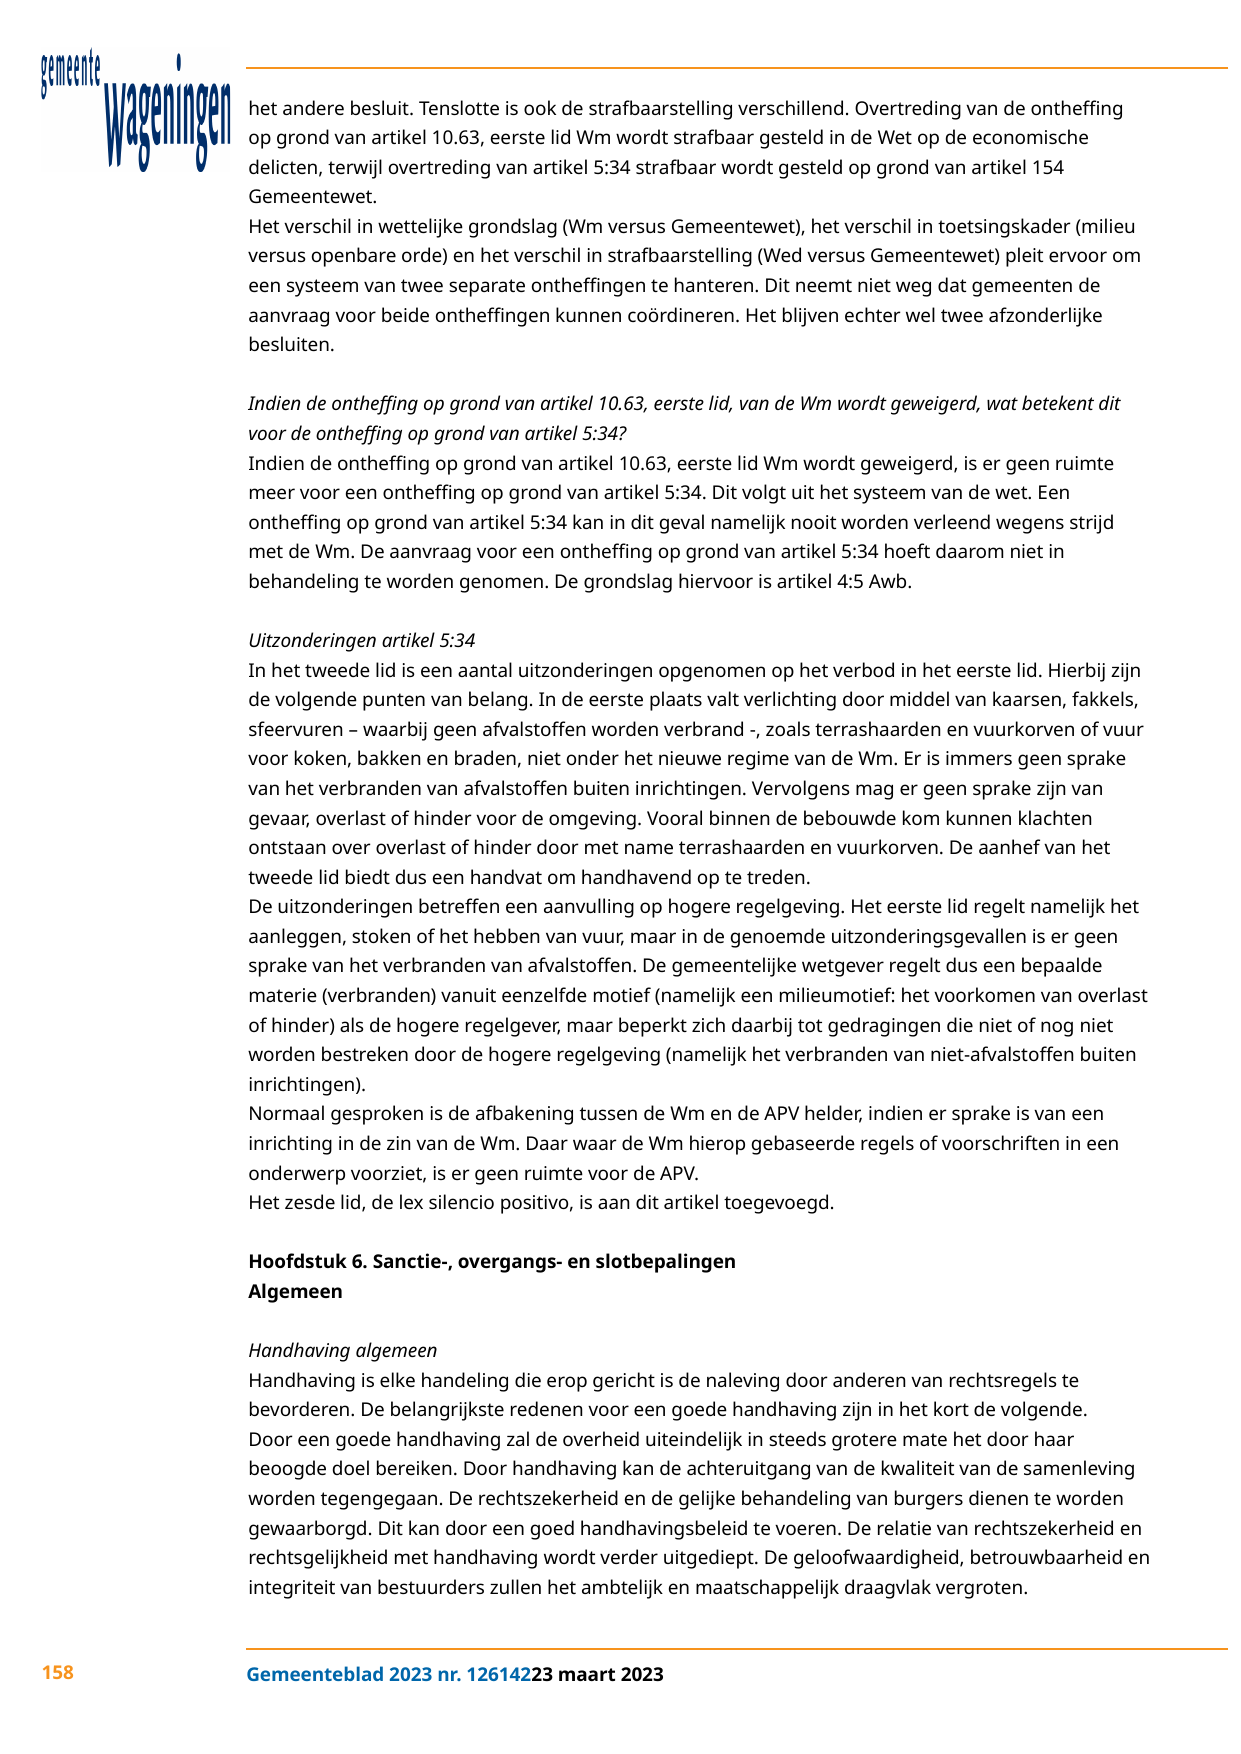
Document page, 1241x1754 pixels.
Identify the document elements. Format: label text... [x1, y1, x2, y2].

text Door een goede handhaving zal de overheid uiteindelijk in steeds grotere mate het door haar beoogde doel bereiken. Door handhaving kan de achteruitgang van de kwaliteit van de samenleving worden tegengegaan. De rechtszekerheid en de gelijke behandeling van burgers dienen te worden gewaarborgd. Dit kan door een goed handhavingsbeleid te voeren. De relatie van rechtszekerheid en rechtsgelijkheid met handhaving wordt verder uitgediept. De geloofwaardigheid, betrouwbaarheid en integriteit van bestuurders zullen het ambtelijk en maatschappelijk draagvlak vergroten. [248, 1426, 1152, 1600]
text Uitzonderingen artikel 5:34 [248, 627, 1152, 653]
text Indien de ontheffing op grond van artikel 10.63, eerste lid, van de Wm wordt geweigerd, wat betekent dit voor de ontheffing op grond van artikel 5:34? [248, 391, 1152, 446]
text Het verschil in wettelijke grondslag (Wm versus Gemeentewet), het verschil in toetsingskader (milieu versus openbare orde) en het verschil in strafbaarstelling (Wed versus Gemeentewet) pleit ervoor om een systeem van twee separate ontheffingen te hanteren. Dit neemt niet weg dat gemeenten de aanvraag voor beide ontheffingen kunnen coördineren. Het blijven echter wel twee afzonderlijke besluiten. [248, 213, 1152, 357]
text In het tweede lid is een aantal uitzonderingen opgenomen op het verbod in het eerste lid. Hierbij zijn de volgende punten van belang. In de eerste plaats valt verlichting door middel van kaarsen, fakkels, sfeervuren – waarbij geen afvalstoffen worden verbrand -, zoals terrashaarden en vuurkorven of vuur voor koken, bakken en braden, niet onder het nieuwe regime van de Wm. Er is immers geen sprake van het verbranden van afvalstoffen buiten inrichtingen. Vervolgens mag er geen sprake zijn van gevaar, overlast of hinder voor de omgeving. Vooral binnen de bebouwde kom kunnen klachten ontstaan over overlast of hinder door met name terrashaarden en vuurkorven. De aanhef van het tweede lid biedt dus een handvat om handhavend op te treden. [248, 657, 1152, 890]
text De uitzonderingen betreffen een aanvulling op hogere regelgeving. Het eerste lid regelt namelijk het aanleggen, stoken of het hebben van vuur, maar in de genoemde uitzonderingsgevallen is er geen sprake van het verbranden van afvalstoffen. De gemeentelijke wetgever regelt dus een bepaalde materie (verbranden) vanuit eenzelfde motief (namelijk een milieumotief: het voorkomen van overlast of hinder) als de hogere regelgever, maar beperkt zich daarbij tot gedragingen die niet of nog niet worden bestreken door de hogere regelgeving (namelijk het verbranden van niet-afvalstoffen buiten inrichtingen). [248, 893, 1152, 1097]
text Hoofdstuk 6. Sanctie-, overgangs- en slotbepalingen [248, 1248, 1152, 1274]
text Algemeen [248, 1278, 1152, 1304]
text het andere besluit. Tenslotte is ook de strafbaarstelling verschillend. Overtreding van de ontheffing op grond van artikel 10.63, eerste lid Wm wordt strafbaar gesteld in de Wet op de economische delicten, terwijl overtreding van artikel 5:34 strafbaar wordt gesteld op grond van artikel 154 Gemeentewet. [248, 95, 1152, 209]
text Normaal gesproken is de afbakening tussen de Wm en de APV helder, indien er sprake is van een inrichting in de zin van de Wm. Daar waar de Wm hierop gebaseerde regels of voorschriften in een onderwerp voorziet, is er geen ruimte voor de APV. [248, 1101, 1152, 1186]
text Handhaving is elke handeling die erop gericht is de naleving door anderen van rechtsregels te bevorderen. De belangrijkste redenen voor een goede handhaving zijn in het kort de volgende. [248, 1367, 1152, 1422]
text Handhaving algemeen [248, 1337, 1152, 1363]
picture [41, 47, 231, 172]
text Indien de ontheffing op grond van artikel 10.63, eerste lid Wm wordt geweigerd, is er geen ruimte meer voor een ontheffing op grond van artikel 5:34. Dit volgt uit het systeem van de wet. Een ontheffing op grond van artikel 5:34 kan in dit geval namelijk nooit worden verleend wegens strijd met de Wm. De aanvraag voor een ontheffing op grond van artikel 5:34 hoeft daarom niet in behandeling te worden genomen. De grondslag hiervoor is artikel 4:5 Awb. [248, 450, 1152, 594]
text Het zesde lid, de lex silencio positivo, is aan dit artikel toegevoegd. [248, 1189, 1152, 1215]
